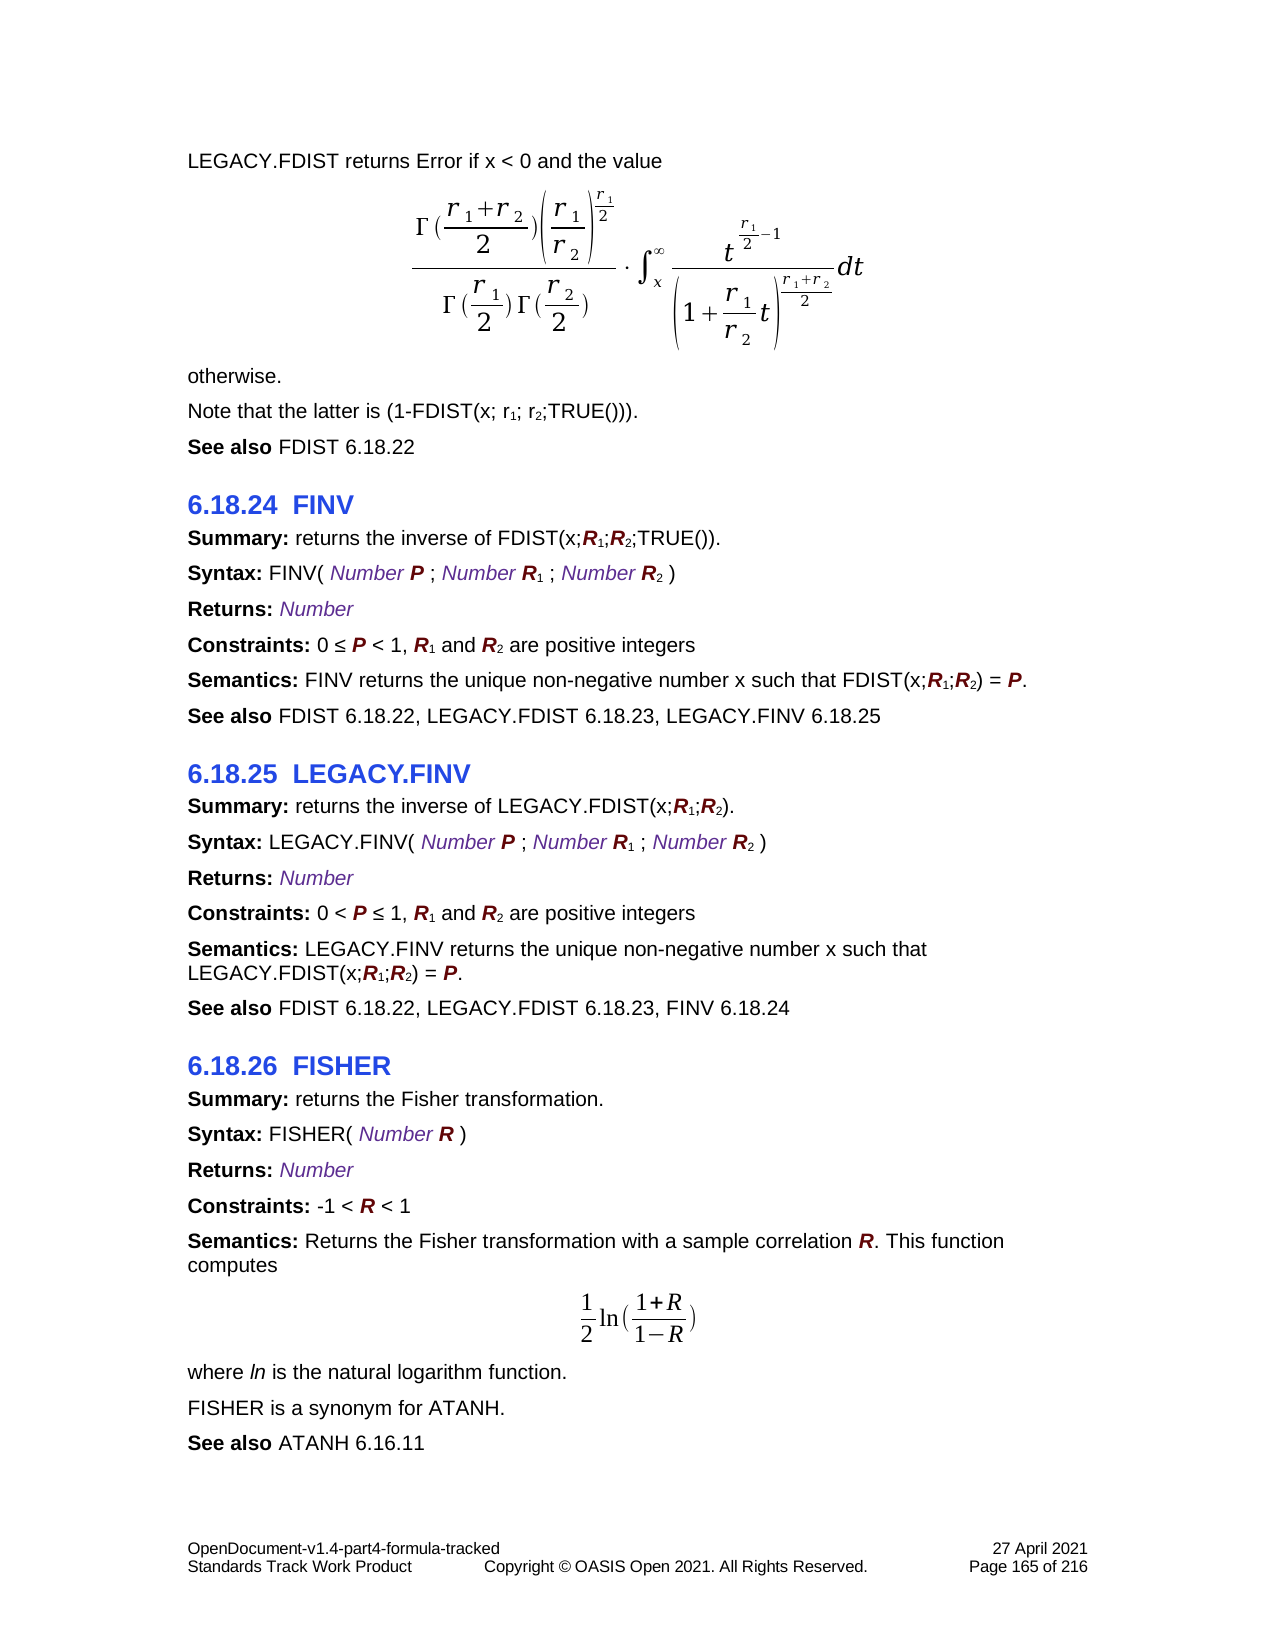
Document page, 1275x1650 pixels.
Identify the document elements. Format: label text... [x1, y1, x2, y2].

text Returns: Number [187, 866, 1088, 890]
text Summary: returns the inverse of LEGACY.FDIST(x;R1;R2). [187, 795, 1088, 818]
text Semantics: FINV returns the unique non-negative number x such that FDIST(x;R1;R2) = P. [187, 669, 1088, 692]
text Constraints: -1 < R < 1 [187, 1194, 1088, 1218]
text Syntax: FISHER( Number R ) [187, 1123, 1088, 1146]
text LEGACY.FDIST returns Error if x < 0 and the value [187, 150, 1088, 173]
text See also FDIST 6.18.22, LEGACY.FDIST 6.18.23, FINV 6.18.24 [187, 997, 1088, 1020]
text Summary: returns the Fisher transformation. [187, 1087, 1088, 1111]
text Constraints: 0 ≤ P < 1, R1 and R2 are positive integers [187, 633, 1088, 657]
text Semantics: LEGACY.FINV returns the unique non-negative number x such that LEGACY.FDIST(x;R1;R2) = P. [187, 937, 1088, 984]
text Returns: Number [187, 597, 1088, 621]
text Syntax: LEGACY.FINV( Number P ; Number R1 ; Number R2 ) [187, 831, 1088, 854]
subtitle FINV [187, 490, 1088, 520]
text Syntax: FINV( Number P ; Number R1 ; Number R2 ) [187, 562, 1088, 585]
text FISHER is a synonym for ATANH. [187, 1396, 1088, 1419]
text where ln is the natural logarithm function. [187, 1360, 1088, 1384]
text Note that the latter is (1-FDIST(x; r1; r2;TRUE())). [187, 400, 1088, 423]
subtitle FISHER [187, 1051, 1088, 1081]
subtitle LEGACY.FINV [187, 759, 1088, 789]
text Summary: returns the inverse of FDIST(x;R1;R2;TRUE()). [187, 526, 1088, 550]
text Constraints: 0 < P ≤ 1, R1 and R2 are positive integers [187, 902, 1088, 925]
text See also FDIST 6.18.22, LEGACY.FDIST 6.18.23, LEGACY.FINV 6.18.25 [187, 704, 1088, 728]
text otherwise. [187, 364, 1088, 388]
text Returns: Number [187, 1158, 1088, 1182]
text Semantics: Returns the Fisher transformation with a sample correlation R. This function computes [187, 1230, 1088, 1277]
text See also FDIST 6.18.22 [187, 436, 1088, 459]
text See also ATANH 6.16.11 [187, 1432, 1088, 1455]
